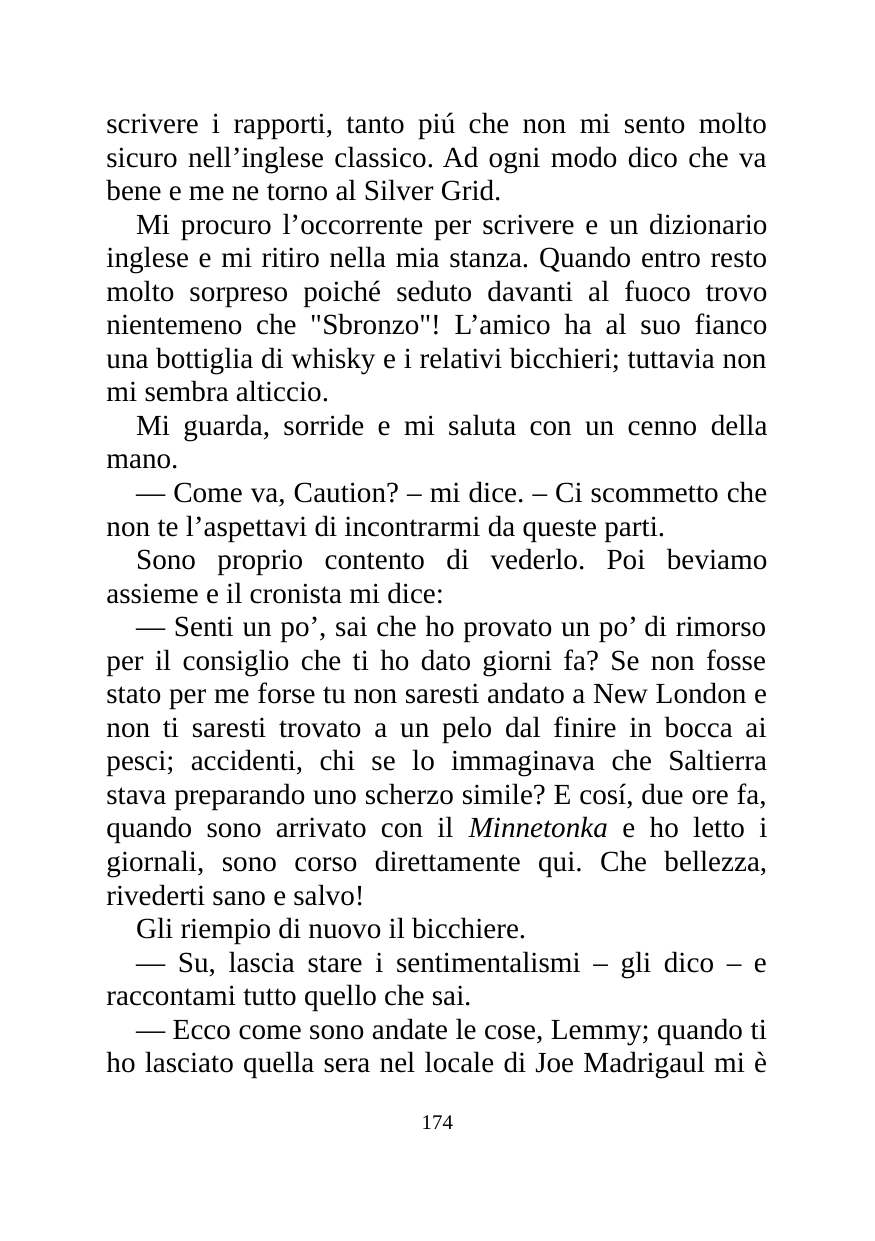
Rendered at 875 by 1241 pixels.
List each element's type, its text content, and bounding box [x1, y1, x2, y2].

text — Ecco come sono andate le cose, Lemmy; quando ti ho lasciato quella sera nel locale di Joe Madrigaul mi è [106, 1012, 768, 1079]
text — Su, lascia stare i sentimentalismi – gli dico – e raccontami tutto quello che sai. [106, 945, 768, 1012]
text scrivere i rapporti, tanto piú che non mi sento molto sicuro nell’inglese classico. Ad ogni modo dico che va bene e me ne torno al Silver Grid. [106, 106, 768, 207]
text Gli riempio di nuovo il bicchiere. [106, 911, 768, 945]
text — Come va, Caution? – mi dice. – Ci scommetto che non te l’aspettavi di incontrarmi da queste parti. [106, 475, 768, 542]
text — Senti un po’, sai che ho provato un po’ di rimorso per il consiglio che ti ho dato giorni fa? Se non fosse stato per me forse tu non saresti andato a New London e non ti saresti trovato a un pelo dal finire in bocca ai pesci; accidenti, chi se lo immaginava che Saltierra stava preparando uno scherzo simile? E cosí, due ore fa, quando sono arrivato con il Minnetonka e ho letto i giornali, sono corso direttamente qui. Che bellezza, rivederti sano e salvo! [106, 609, 768, 911]
text Mi guarda, sorride e mi saluta con un cenno della mano. [106, 408, 768, 475]
text Sono proprio contento di vederlo. Poi beviamo assieme e il cronista mi dice: [106, 542, 768, 609]
text Mi procuro l’occorrente per scrivere e un dizionario inglese e mi ritiro nella mia stanza. Quando entro resto molto sorpreso poiché seduto davanti al fuoco trovo nientemeno che "Sbronzo"! L’amico ha al suo fianco una bottiglia di whisky e i relativi bicchieri; tuttavia non mi sembra alticcio. [106, 207, 768, 408]
